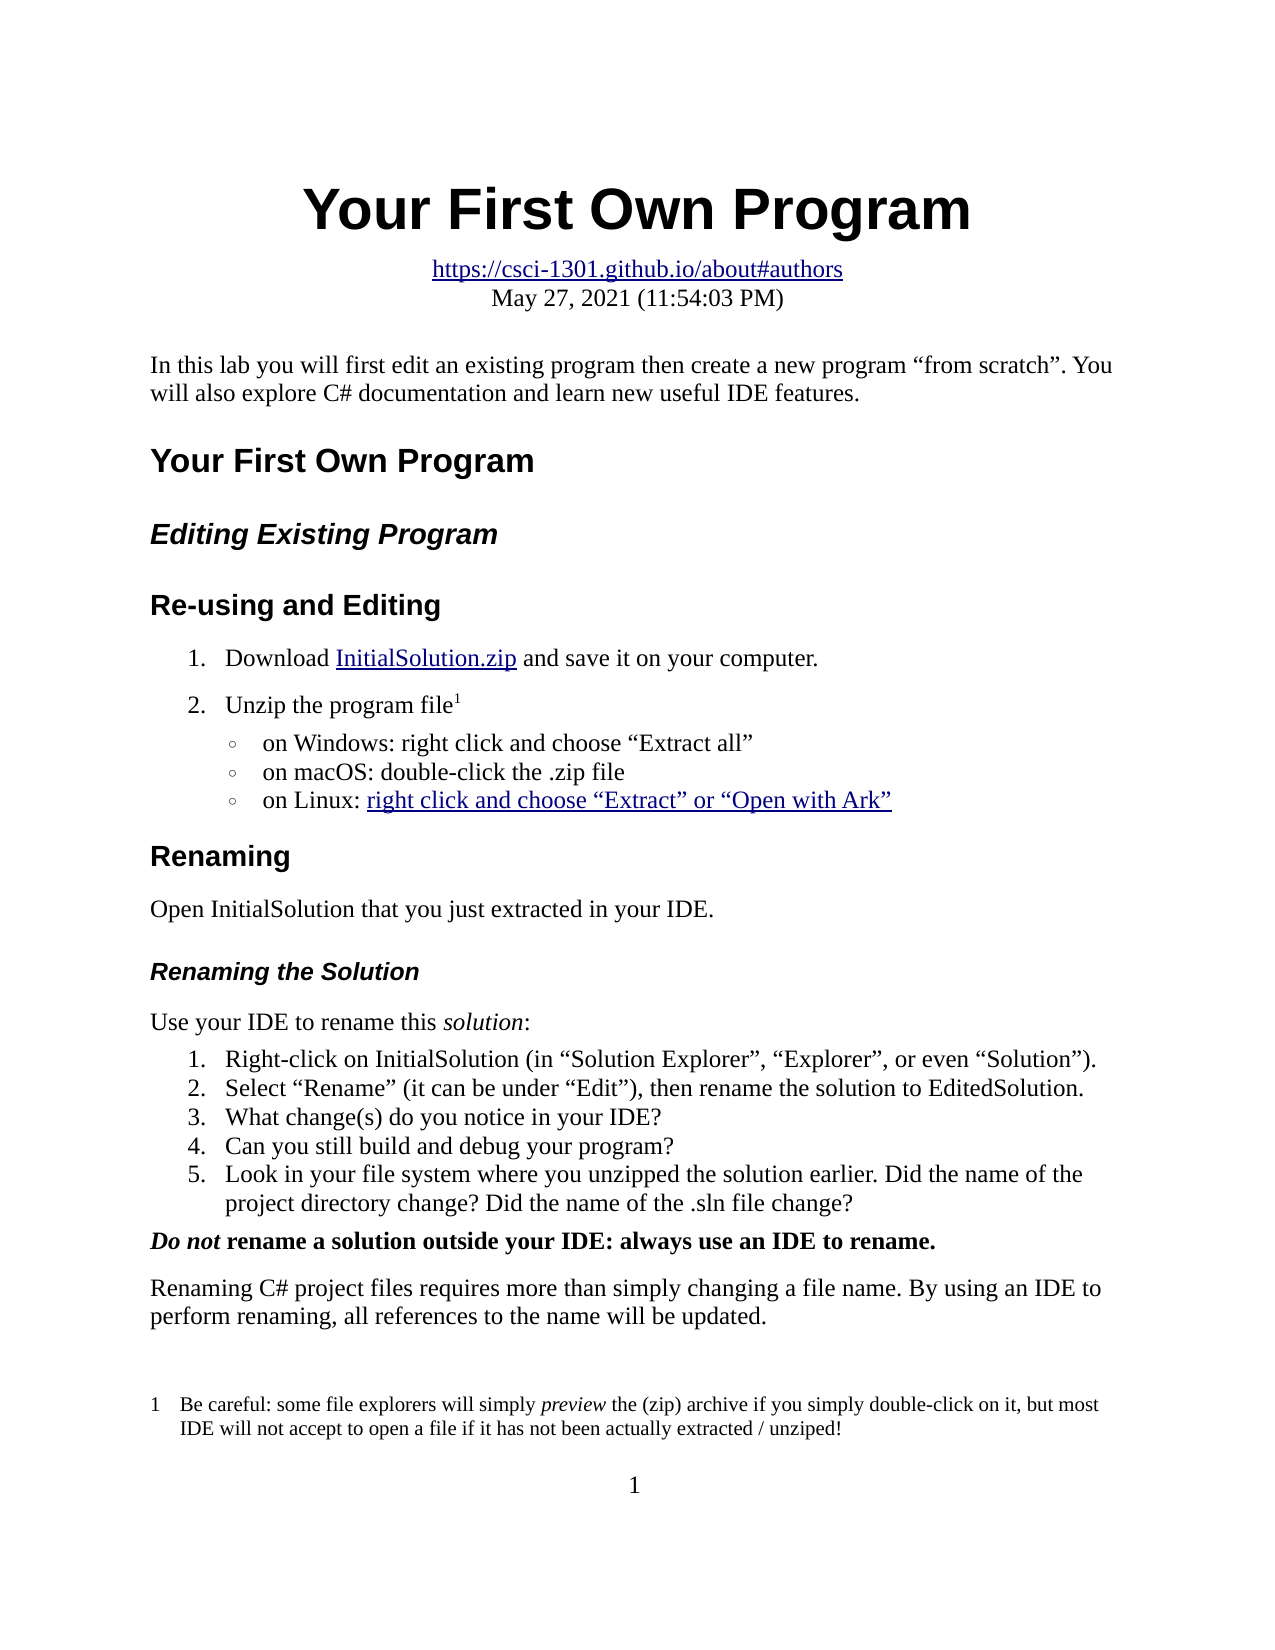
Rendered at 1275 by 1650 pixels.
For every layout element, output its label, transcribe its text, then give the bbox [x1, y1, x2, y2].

text Do not rename a solution outside your IDE: always use an IDE to rename. [150, 1226, 1125, 1255]
list Can you still build and debug your program? [187, 1131, 1125, 1159]
list Unzip the program file [187, 690, 1125, 719]
list Be careful: some file explorers will simply preview the (zip) archive if you simply double-click on it, but most IDE will not accept to open a file if it has not been actually extracted / unziped! [150, 1392, 1125, 1440]
subtitle Renaming [150, 839, 1125, 873]
text May 27, 2021 (11:54:03 PM) [150, 283, 1125, 312]
subtitle Editing Existing Program [150, 517, 1125, 551]
list Select “Rename” (it can be under “Edit”), then rename the solution to EditedSolution. [187, 1073, 1125, 1102]
subtitle Your First Own Program [150, 441, 1125, 480]
list Look in your file system where you unzipped the solution earlier. Did the name of the project directory change? Did the name of the .sln file change? [187, 1159, 1125, 1217]
text In this lab you will first edit an existing program then create a new program “from scratch”. You will also explore C# documentation and learn new useful IDE features. [150, 350, 1125, 407]
title Your First Own Program [150, 175, 1125, 242]
list Download InitialSolution.zip and save it on your computer. [187, 643, 1125, 672]
text Renaming C# project files requires more than simply changing a file name. By using an IDE to perform renaming, all references to the name will be updated. [150, 1273, 1125, 1330]
text https://csci-1301.github.io/about#authors [150, 254, 1125, 283]
list What change(s) do you notice in your IDE? [187, 1102, 1125, 1131]
text Open InitialSolution that you just extracted in your IDE. [150, 894, 1125, 923]
text Use your IDE to rename this solution: [150, 1007, 1125, 1036]
list on Linux: right click and choose “Extract” or “Open with Ark” [225, 785, 1125, 814]
list Right-click on InitialSolution (in “Solution Explorer”, “Explorer”, or even “Solution”). [187, 1044, 1125, 1073]
subtitle Re-using and Editing [150, 588, 1125, 622]
list on macOS: double-click the .zip file [225, 757, 1125, 785]
subtitle Renaming the Solution [150, 957, 1125, 985]
list on Windows: right click and choose “Extract all” [225, 728, 1125, 757]
